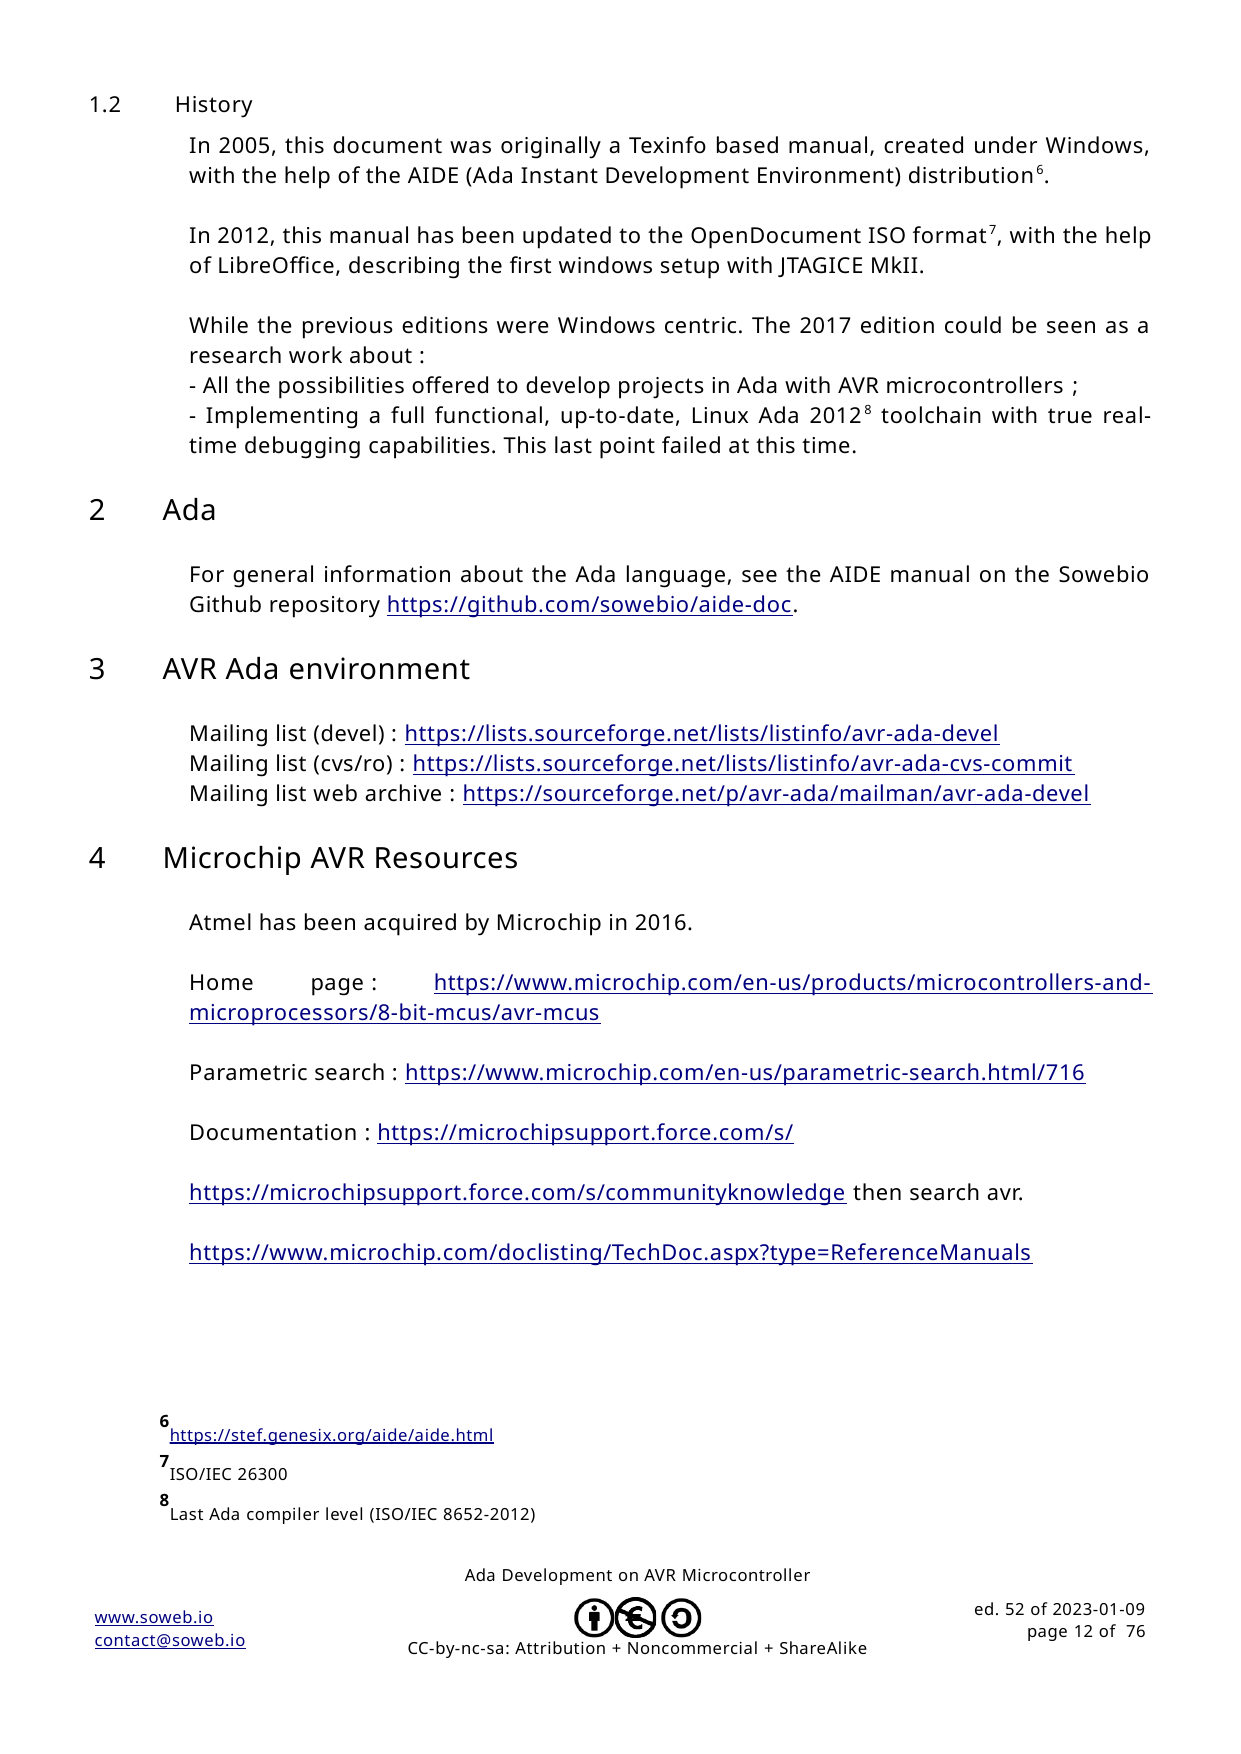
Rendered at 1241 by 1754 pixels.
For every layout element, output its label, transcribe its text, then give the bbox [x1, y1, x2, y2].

text - All the possibilities offered to develop projects in Ada with AVR microcontrollers ; [189, 370, 1152, 400]
text Documentation : https://microchipsupport.force.com/s/ [189, 1117, 1152, 1147]
text Atmel has been acquired by Microchip in 2016. [189, 907, 1152, 937]
subtitle History [88, 88, 1152, 118]
text While the previous editions were Windows centric. The 2017 edition could be seen as a research work about : [189, 310, 1152, 370]
picture [660, 1597, 702, 1638]
text https://stef.genesix.org/aide/aide.html [159, 1410, 1152, 1449]
text Parametric search : https://www.microchip.com/en-us/parametric-search.html/716 [189, 1057, 1152, 1087]
text Mailing list web archive : https://sourceforge.net/p/avr-ada/mailman/avr-ada-devel [189, 778, 1152, 808]
text ISO/IEC 26300 [159, 1449, 1152, 1489]
text https://www.microchip.com/doclisting/TechDoc.aspx?type=ReferenceManuals [189, 1237, 1152, 1267]
subtitle AVR Ada environment [88, 649, 1152, 688]
text For general information about the Ada language, see the AIDE manual on the Sowebio Github repository https://github.com/sowebio/aide-doc. [189, 559, 1152, 619]
subtitle Microchip AVR Resources [88, 838, 1152, 877]
picture [573, 1597, 657, 1638]
text Home page : https://www.microchip.com/en-us/products/microcontrollers-and-microprocessors/8-bit-mcus/avr-mcus [189, 967, 1152, 1027]
text - Implementing a full functional, up-to-date, Linux Ada 2012 toolchain with true real-time debugging capabilities. This last point failed at this time. [189, 400, 1152, 460]
subtitle Ada [88, 490, 1152, 529]
text Last Ada compiler level (ISO/IEC 8652-2012) [159, 1489, 1152, 1528]
text Mailing list (devel) : https://lists.sourceforge.net/lists/listinfo/avr-ada-devel [189, 718, 1152, 748]
text https://microchipsupport.force.com/s/communityknowledge then search avr. [189, 1177, 1152, 1207]
text In 2005, this document was originally a Texinfo based manual, created under Windows, with the help of the AIDE (Ada Instant Development Environment) distribution. [189, 130, 1152, 190]
text In 2012, this manual has been updated to the OpenDocument ISO format, with the help of LibreOffice, describing the first windows setup with JTAGICE MkII. [189, 220, 1152, 280]
text Mailing list (cvs/ro) : https://lists.sourceforge.net/lists/listinfo/avr-ada-cvs-commit [189, 748, 1152, 778]
